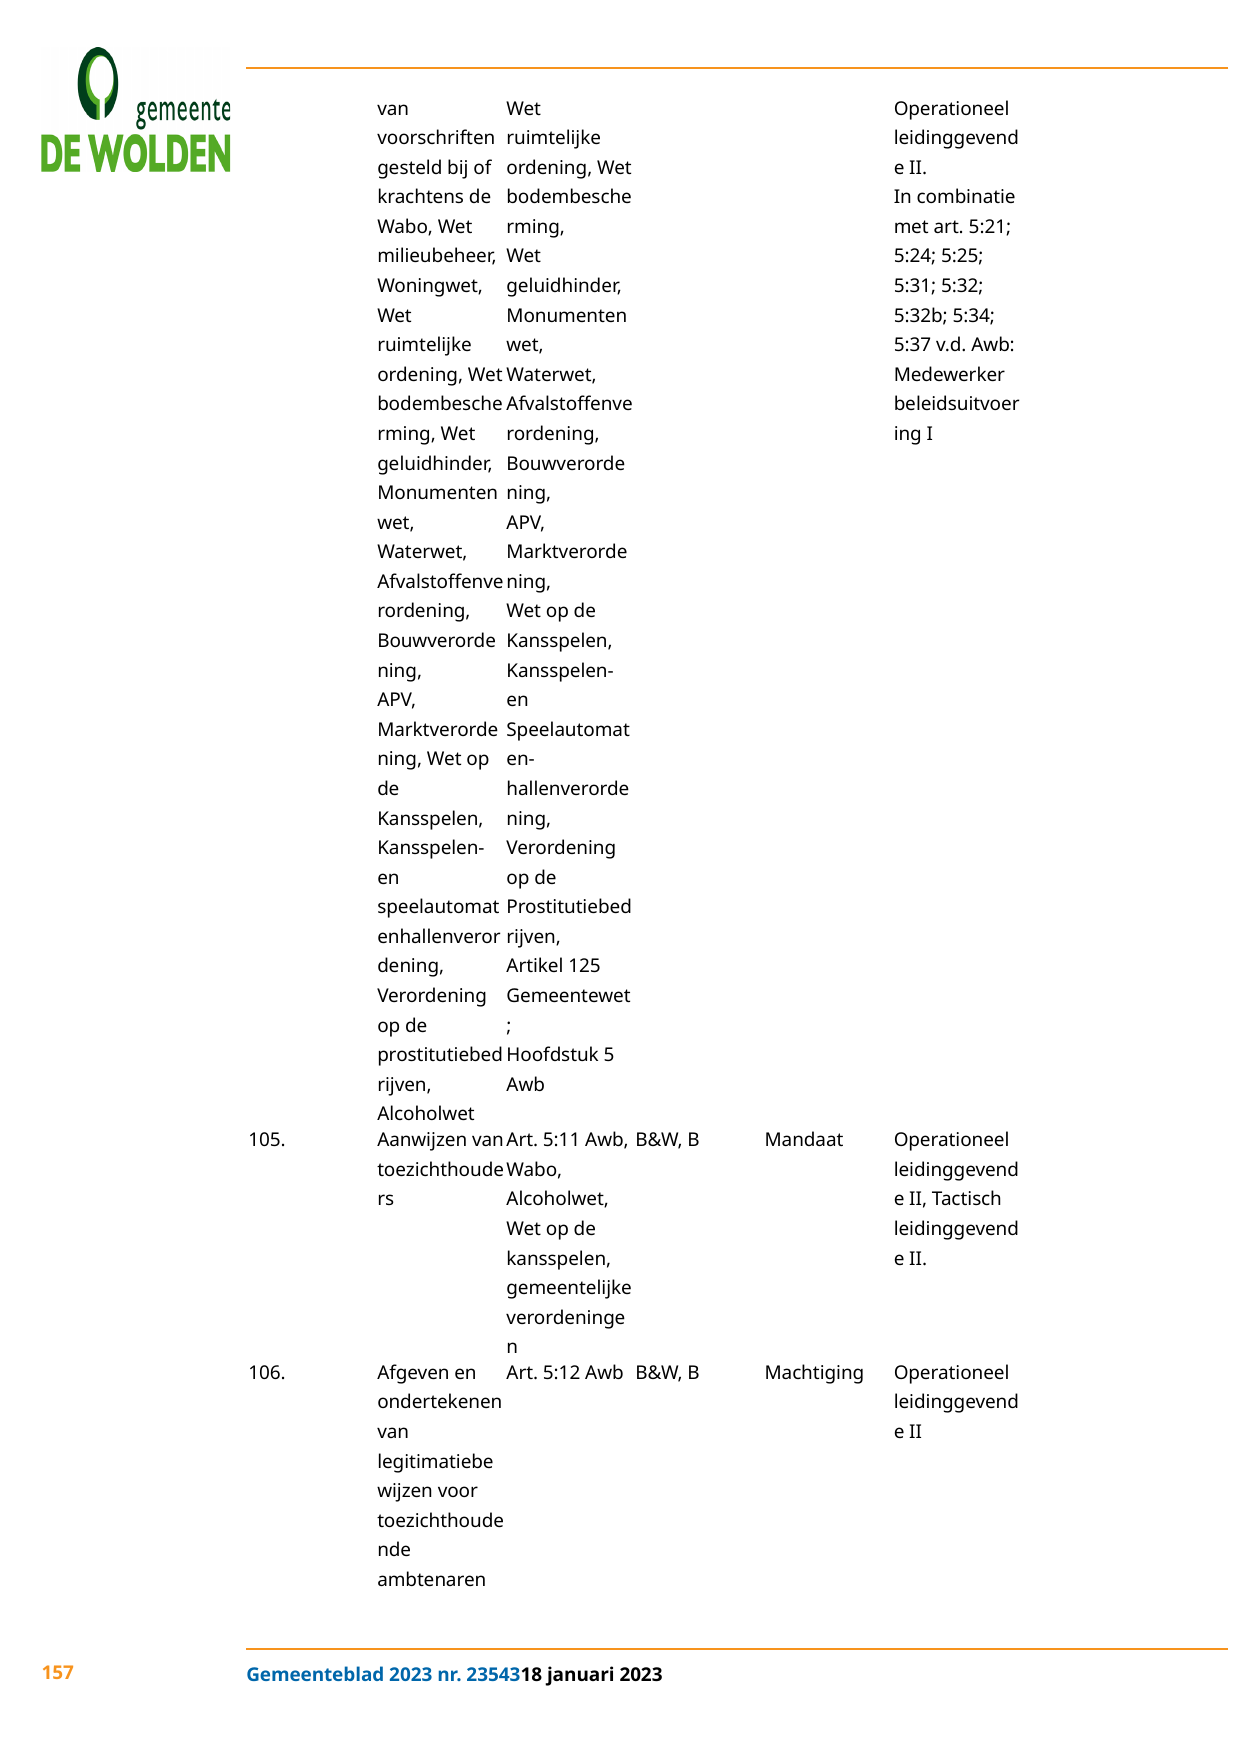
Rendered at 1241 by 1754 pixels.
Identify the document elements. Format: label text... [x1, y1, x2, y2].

table_cell Aanwijzen van toezichthouders [377, 1126, 506, 1359]
table_cell Machtiging [764, 1359, 893, 1592]
table_cell Art. 5:11 Awb, Wabo, Alcoholwet, Wet op de kansspelen, gemeentelijke verordeningen [506, 1126, 635, 1359]
table_cell [1023, 1359, 1152, 1592]
table_cell Wet ruimtelijke ordening, Wet bodembescherming, Wet geluidhinder, Monumentenwet, Waterwet, Afvalstoffenverordening, Bouwverordening, APV, Marktverordening, Wet op de Kansspelen, Kansspelen- en Speelautomaten-hallenverordening, Verordening op de Prostitutiebedrijven, Artikel 125 Gemeentewet; Hoofdstuk 5 Awb [506, 95, 635, 1126]
table_cell [248, 95, 377, 1126]
table_cell [248, 1359, 377, 1592]
table_cell Art. 5:12 Awb [506, 1359, 635, 1592]
table_cell [248, 1126, 377, 1359]
table_cell [764, 95, 893, 1126]
table_cell van voorschriften gesteld bij of krachtens de Wabo, Wet milieubeheer, Woningwet, Wet ruimtelijke ordening, Wet bodembescherming, Wet geluidhinder, Monumentenwet, Waterwet, Afvalstoffenverordening, Bouwverordening, APV, Marktverordening, Wet op de Kansspelen, Kansspelen- en speelautomatenhallenverordening, Verordening op de prostitutiebedrijven, Alcoholwet [377, 95, 506, 1126]
table_cell Operationeel leidinggevende II. In combinatie met art. 5:21; 5:24; 5:25; 5:31; 5:32; 5:32b; 5:34; 5:37 v.d. Awb: Medewerker beleidsuitvoering I [894, 95, 1022, 1126]
table_cell [1023, 1126, 1152, 1359]
table_cell Operationeel leidinggevende II [894, 1359, 1022, 1592]
table_cell [635, 95, 764, 1126]
table_cell Afgeven en ondertekenen van legitimatiebewijzen voor toezichthoudende ambtenaren [377, 1359, 506, 1592]
table_cell B&W, B [635, 1359, 764, 1592]
table_cell Mandaat [764, 1126, 893, 1359]
table_cell Operationeel leidinggevende II, Tactisch leidinggevende II. [894, 1126, 1022, 1359]
table_cell B&W, B [635, 1126, 764, 1359]
picture [41, 47, 231, 172]
table_cell [1023, 95, 1152, 1126]
